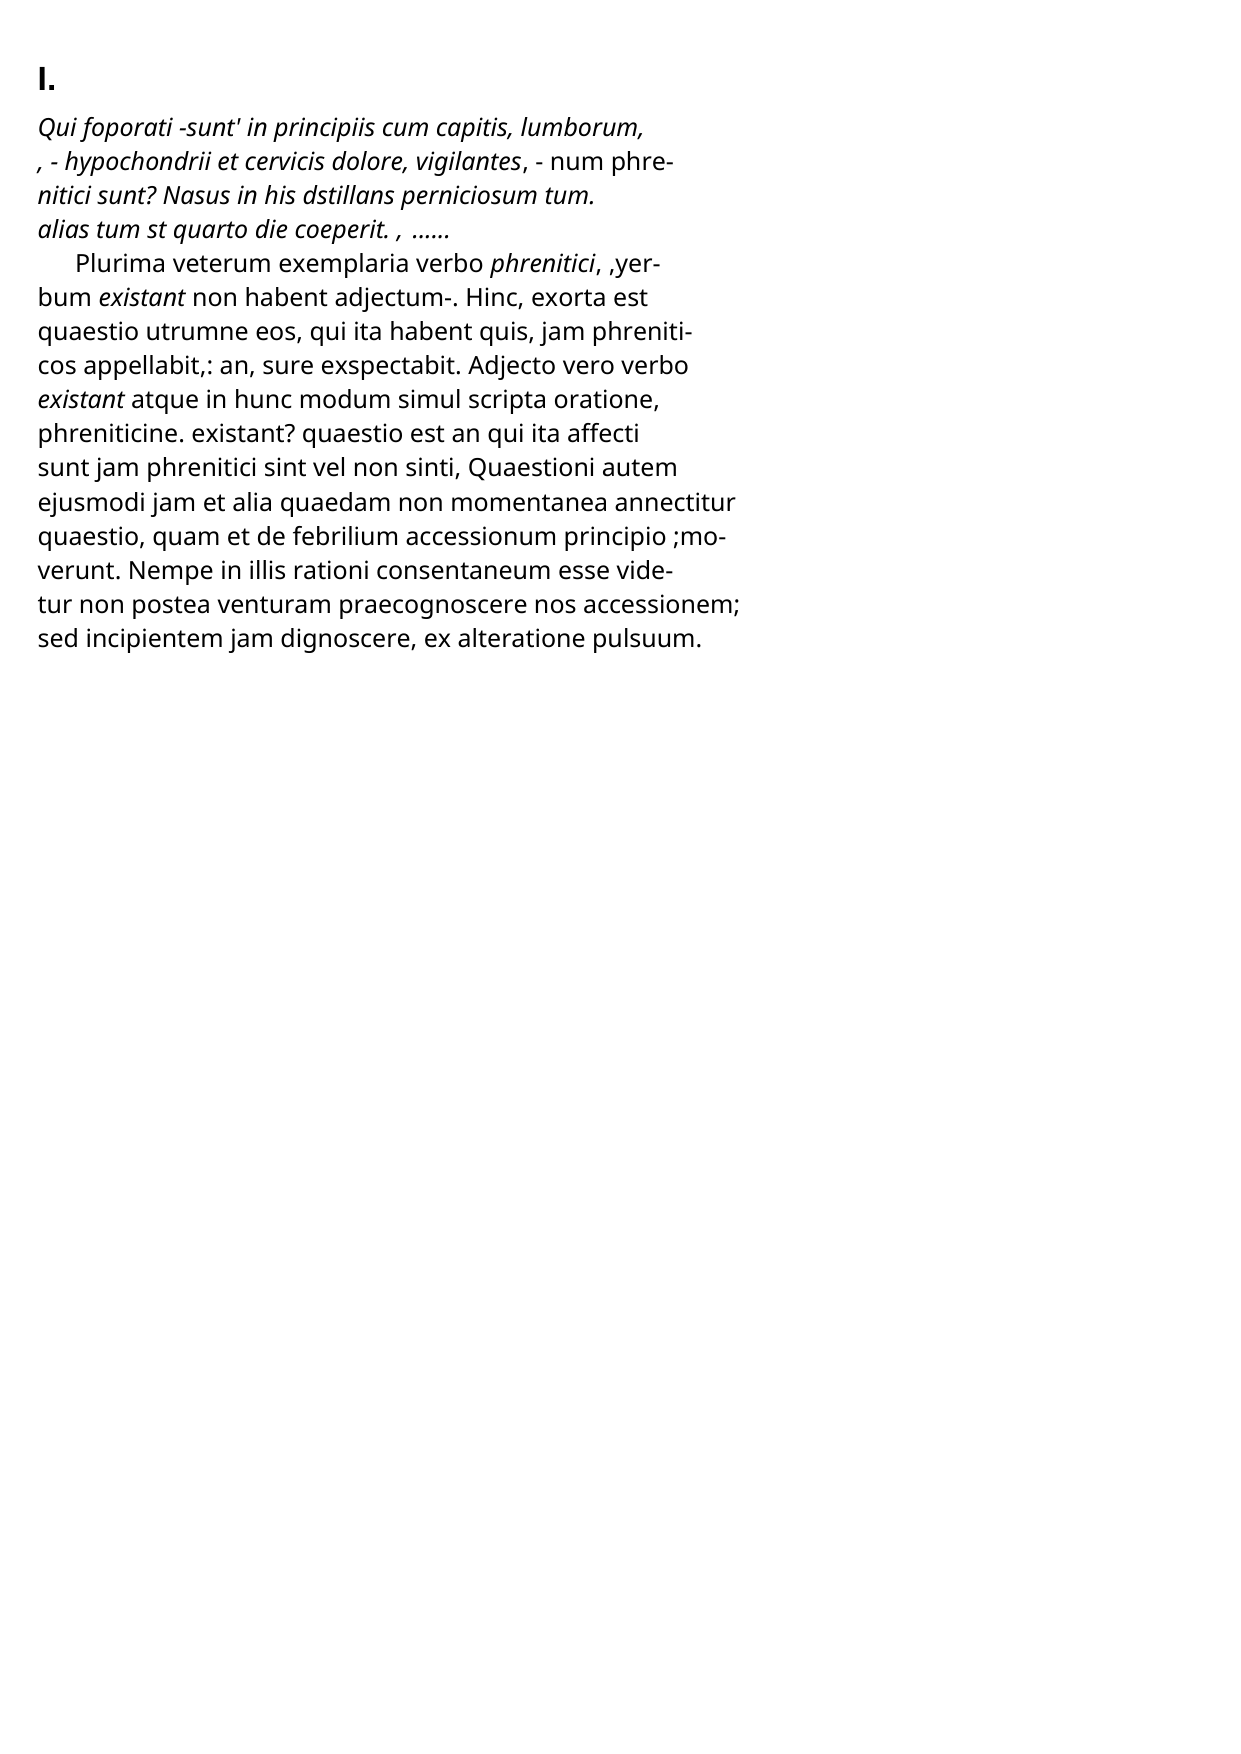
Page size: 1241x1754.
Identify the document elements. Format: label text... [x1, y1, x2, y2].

subtitle I. [37, 58, 1203, 97]
text Qui foporati -sunt' in principiis cum capitis, lumborum, , - hypochondrii et cervicis dolore, vigilantes, - num phre- nitici sunt? Nasus in his dstillans perniciosum tum. alias tum st quarto die coeperit. , ...... [37, 109, 1203, 246]
text Plurima veterum exemplaria verbo phrenitici, ,yer- bum existant non habent adjectum-. Hinc, exorta est quaestio utrumne eos, qui ita habent quis, jam phreniti- cos appellabit,: an, sure exspectabit. Adjecto vero verbo existant atque in hunc modum simul scripta oratione, phreniticine. existant? quaestio est an qui ita affecti sunt jam phrenitici sint vel non sinti, Quaestioni autem ejusmodi jam et alia quaedam non momentanea annectitur quaestio, quam et de febrilium accessionum principio ;mo- verunt. Nempe in illis rationi consentaneum esse vide- tur non postea venturam praecognoscere nos accessionem; sed incipientem jam dignoscere, ex alteratione pulsuum. [37, 246, 1203, 654]
